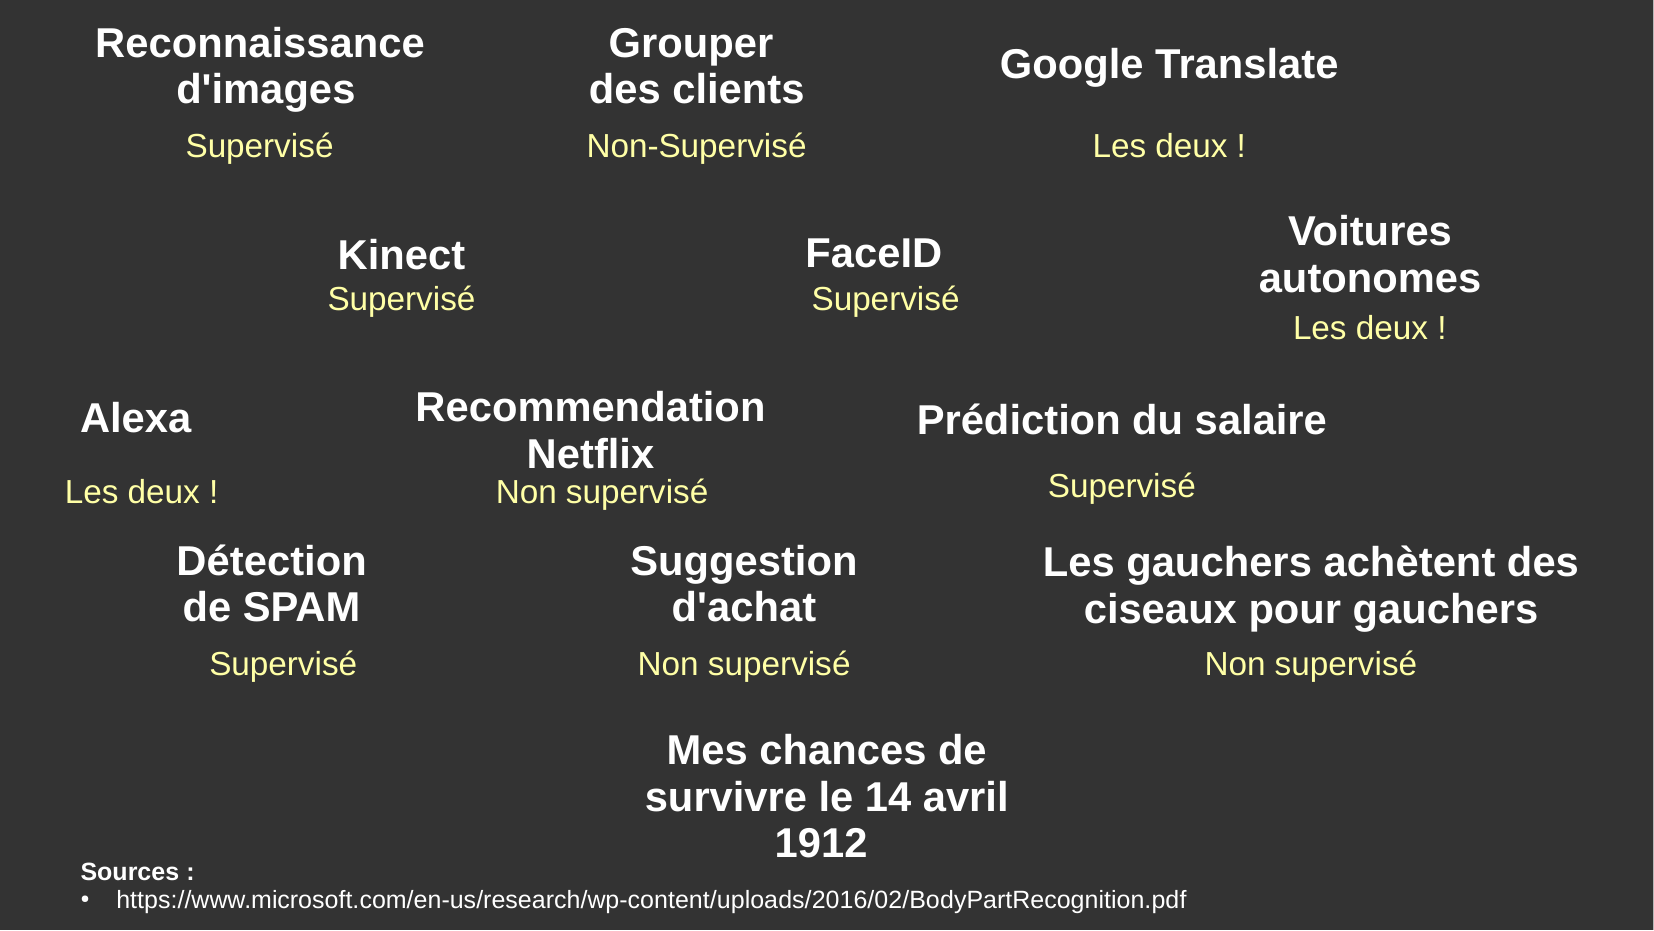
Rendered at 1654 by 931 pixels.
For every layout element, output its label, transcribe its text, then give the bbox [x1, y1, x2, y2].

text_box Supervisé [47, 120, 473, 173]
text_box Supervisé [188, 272, 615, 325]
text_box Mes chances de survivre le 14 avril 1912 [602, 719, 1052, 850]
text_box Grouper des clients [460, 11, 934, 120]
text_box FaceID [744, 222, 1004, 272]
text_box Reconnaissance d'images [59, 11, 460, 120]
text_box Les deux ! [0, 466, 355, 519]
text_box Supervisé [909, 460, 1335, 513]
text_box Alexa [11, 387, 260, 449]
text_box Prédiction du salaire [897, 389, 1347, 452]
text_box Non supervisé [1098, 637, 1524, 690]
text_box Voitures autonomes [1240, 200, 1501, 302]
text_box Supervisé [70, 637, 497, 690]
text_box Recommendation Netflix [366, 376, 815, 485]
text_box Google Translate [933, 33, 1406, 95]
text_box Non supervisé [389, 466, 815, 519]
text_box Kinect [165, 224, 638, 307]
text_box Détection de SPAM [141, 530, 402, 637]
text_box Non supervisé [531, 637, 957, 690]
text_box Les deux ! [1157, 302, 1583, 355]
text_box Supervisé [673, 272, 1099, 325]
text_box Les gauchers achètent des ciseaux pour gauchers [1003, 531, 1619, 640]
text_box Non-Supervisé [484, 120, 910, 173]
text_box Les deux ! [956, 120, 1382, 173]
text_box Suggestion d'achat [614, 530, 875, 637]
text_box Sources : https://www.microsoft.com/en-us/research/wp-content/uploads/2016/02/BodyPartRecognition.pdf [65, 850, 1483, 931]
